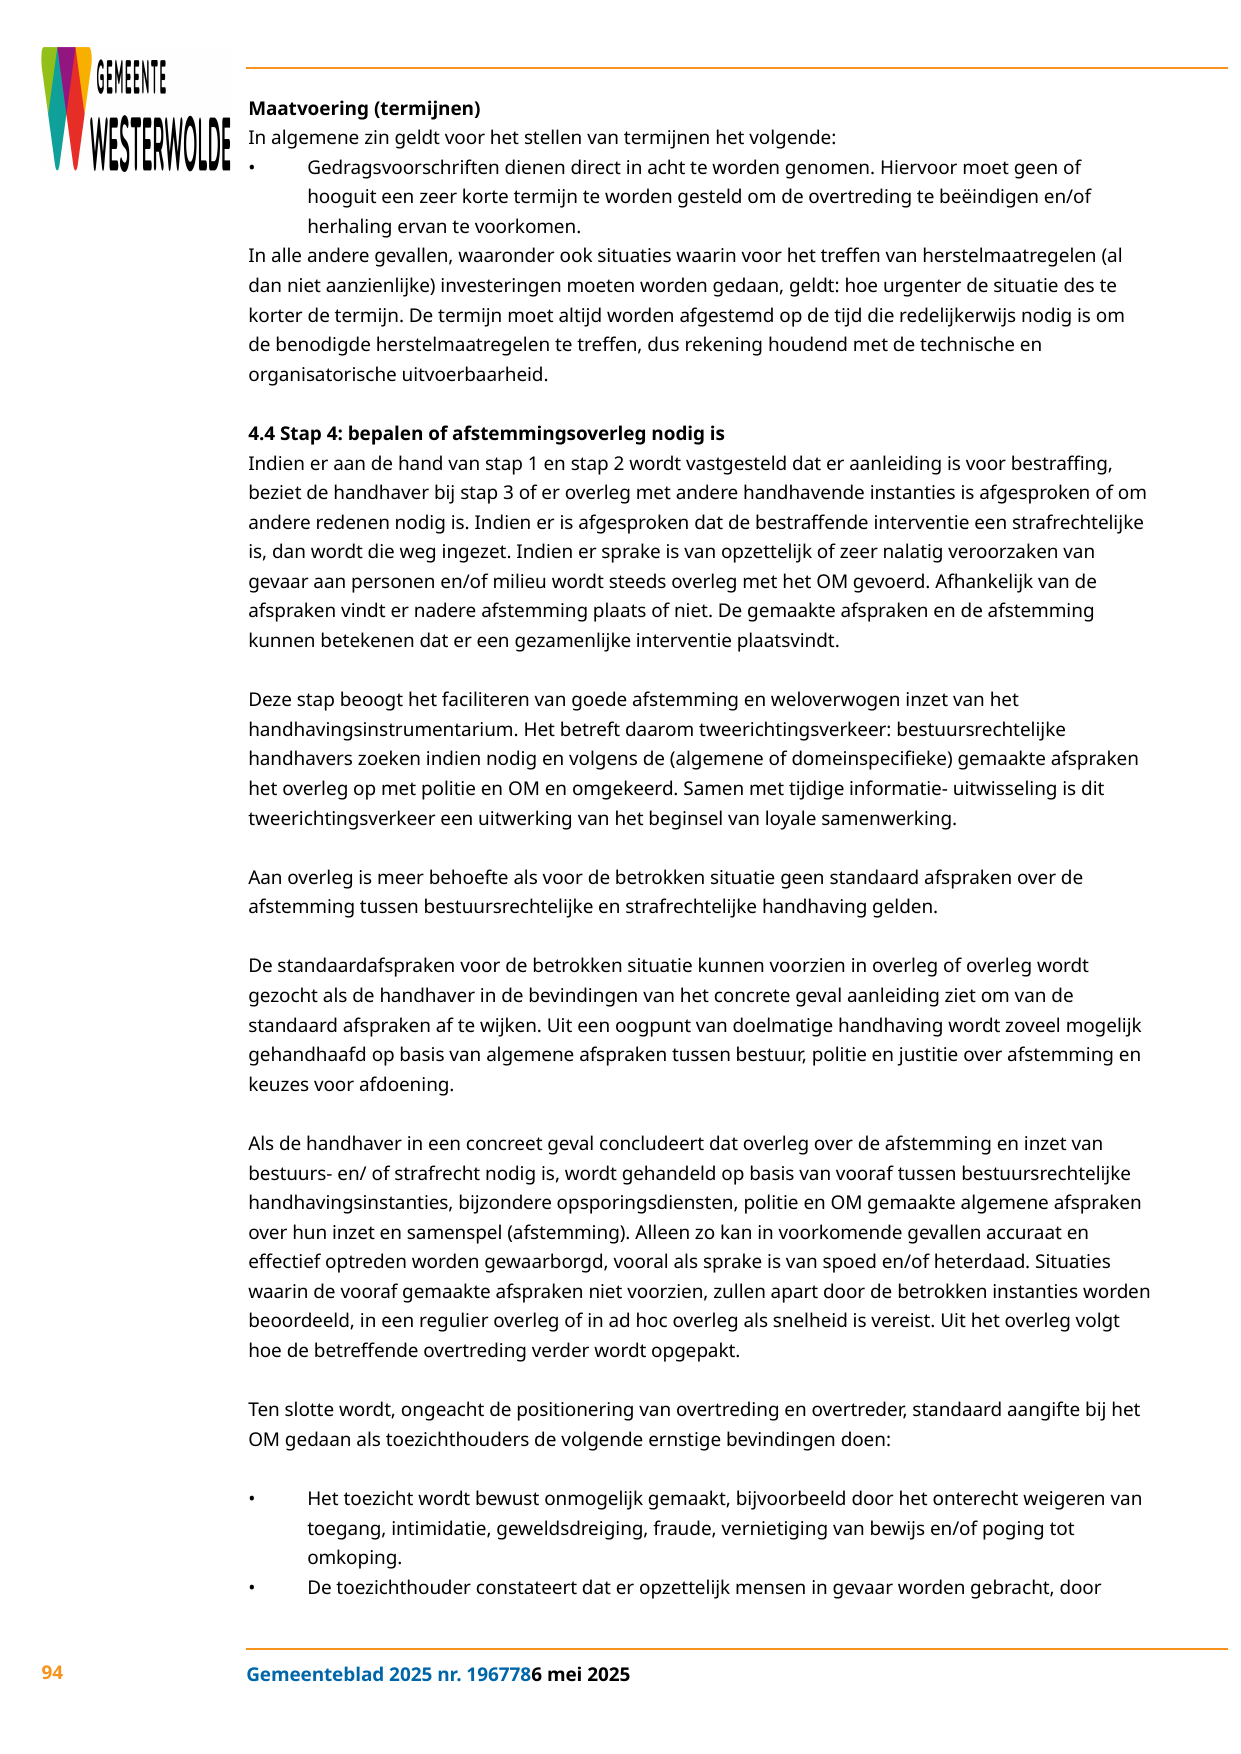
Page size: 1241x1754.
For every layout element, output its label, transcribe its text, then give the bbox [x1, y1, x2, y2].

list Gedragsvoorschriften dienen direct in acht te worden genomen. Hiervoor moet geen of hooguit een zeer korte termijn te worden gesteld om de overtreding te beëindigen en/of herhaling ervan te voorkomen. [248, 154, 1152, 239]
list Het toezicht wordt bewust onmogelijk gemaakt, bijvoorbeeld door het onterecht weigeren van toegang, intimidatie, geweldsdreiging, fraude, vernietiging van bewijs en/of poging tot omkoping. [248, 1485, 1152, 1570]
text Indien er aan de hand van stap 1 en stap 2 wordt vastgesteld dat er aanleiding is voor bestraffing, beziet de handhaver bij stap 3 of er overleg met andere handhavende instanties is afgesproken of om andere redenen nodig is. Indien er is afgesproken dat de bestraffende interventie een strafrechtelijke is, dan wordt die weg ingezet. Indien er sprake is van opzettelijk of zeer nalatig veroorzaken van gevaar aan personen en/of milieu wordt steeds overleg met het OM gevoerd. Afhankelijk van de afspraken vindt er nadere afstemming plaats of niet. De gemaakte afspraken en de afstemming kunnen betekenen dat er een gezamenlijke interventie plaatsvindt. [248, 450, 1152, 653]
picture [41, 47, 231, 172]
text Als de handhaver in een concreet geval concludeert dat overleg over de afstemming en inzet van bestuurs- en/ of strafrecht nodig is, wordt gehandeld op basis van vooraf tussen bestuursrechtelijke handhavingsinstanties, bijzondere opsporingsdiensten, politie en OM gemaakte algemene afspraken over hun inzet en samenspel (afstemming). Alleen zo kan in voorkomende gevallen accuraat en effectief optreden worden gewaarborgd, vooral als sprake is van spoed en/of heterdaad. Situaties waarin de vooraf gemaakte afspraken niet voorzien, zullen apart door de betrokken instanties worden beoordeeld, in een regulier overleg of in ad hoc overleg als snelheid is vereist. Uit het overleg volgt hoe de betreffende overtreding verder wordt opgepakt. [248, 1130, 1152, 1363]
text Maatvoering (termijnen) [248, 95, 1152, 121]
text De standaardafspraken voor de betrokken situatie kunnen voorzien in overleg of overleg wordt gezocht als de handhaver in de bevindingen van het concrete geval aanleiding ziet om van de standaard afspraken af te wijken. Uit een oogpunt van doelmatige handhaving wordt zoveel mogelijk gehandhaafd op basis van algemene afspraken tussen bestuur, politie en justitie over afstemming en keuzes voor afdoening. [248, 953, 1152, 1097]
text Deze stap beoogt het faciliteren van goede afstemming en weloverwogen inzet van het handhavingsinstrumentarium. Het betreft daarom tweerichtingsverkeer: bestuursrechtelijke handhavers zoeken indien nodig en volgens de (algemene of domeinspecifieke) gemaakte afspraken het overleg op met politie en OM en omgekeerd. Samen met tijdige informatie- uitwisseling is dit tweerichtingsverkeer een uitwerking van het beginsel van loyale samenwerking. [248, 686, 1152, 831]
text Ten slotte wordt, ongeacht de positionering van overtreding en overtreder, standaard aangifte bij het OM gedaan als toezichthouders de volgende ernstige bevindingen doen: [248, 1396, 1152, 1452]
text Aan overleg is meer behoefte als voor de betrokken situatie geen standaard afspraken over de afstemming tussen bestuursrechtelijke en strafrechtelijke handhaving gelden. [248, 864, 1152, 919]
text In alle andere gevallen, waaronder ook situaties waarin voor het treffen van herstelmaatregelen (al dan niet aanzienlijke) investeringen moeten worden gedaan, geldt: hoe urgenter de situatie des te korter de termijn. De termijn moet altijd worden afgestemd op de tijd die redelijkerwijs nodig is om de benodigde herstelmaatregelen te treffen, dus rekening houdend met de technische en organisatorische uitvoerbaarheid. [248, 243, 1152, 387]
list De toezichthouder constateert dat er opzettelijk mensen in gevaar worden gebracht, door [248, 1574, 1152, 1600]
text In algemene zin geldt voor het stellen van termijnen het volgende: [248, 124, 1152, 150]
text 4.4 Stap 4: bepalen of afstemmingsoverleg nodig is [248, 420, 1152, 446]
